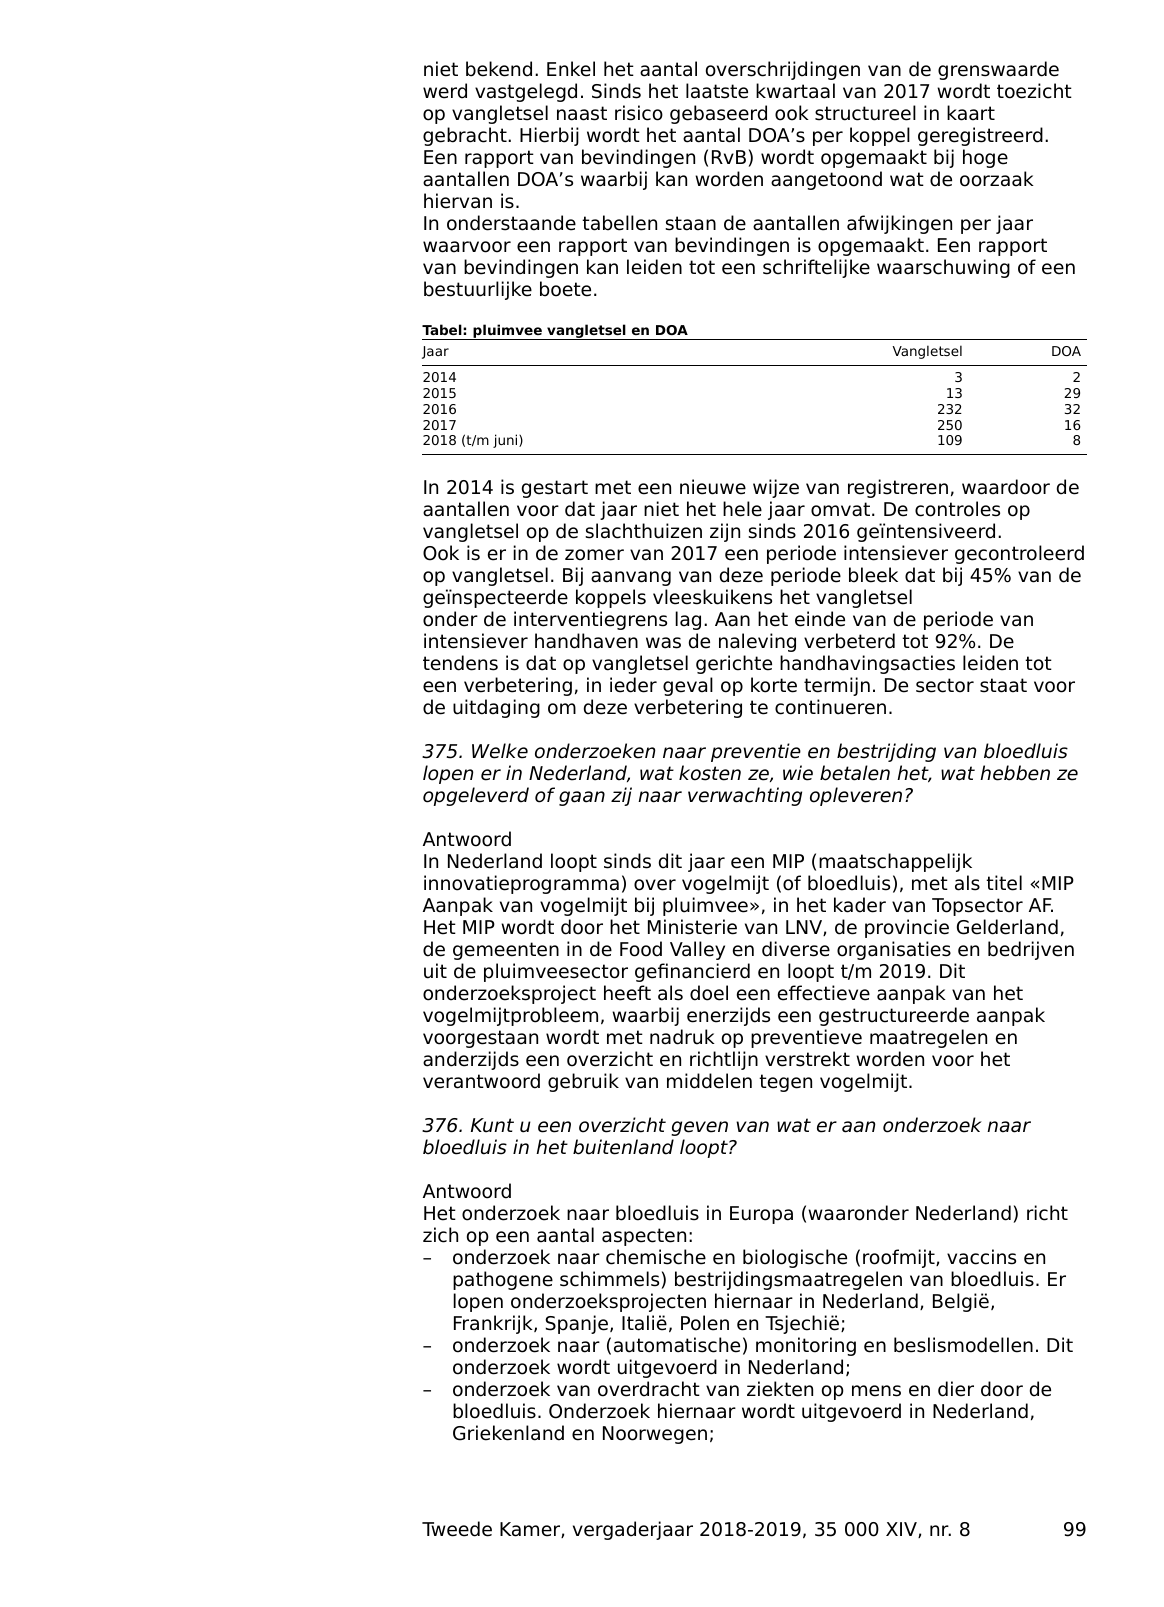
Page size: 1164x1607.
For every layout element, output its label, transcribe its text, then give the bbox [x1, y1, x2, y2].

table_cell Vangletsel [850, 340, 968, 364]
text In 2014 is gestart met een nieuwe wijze van registreren, waardoor de aantallen voor dat jaar niet het hele jaar omvat. De controles op vangletsel op de slachthuizen zijn sinds 2016 geïntensiveerd. [422, 477, 1087, 543]
table_cell 2015 [422, 386, 850, 402]
text onder de interventiegrens lag. Aan het einde van de periode van intensiever handhaven was de naleving verbeterd tot 92%. De tendens is dat op vangletsel gerichte handhavingsacties leiden tot [422, 609, 1087, 675]
table_cell 232 [850, 402, 968, 417]
table_header Tabel: pluimvee vangletsel en DOA [422, 323, 1087, 338]
table_cell Jaar [422, 340, 850, 364]
table_cell 250 [850, 418, 968, 433]
table_cell 2018 (t/m juni) [422, 433, 850, 454]
text 376. Kunt u een overzicht geven van wat er aan onderzoek naar bloedluis in het buitenland loopt? [422, 1115, 1087, 1159]
table_cell 8 [969, 433, 1087, 454]
table_cell DOA [969, 340, 1087, 364]
text Ook is er in de zomer van 2017 een periode intensiever gecontroleerd op vangletsel. Bij aanvang van deze periode bleek dat bij 45% van de geïnspecteerde koppels vleeskuikens het vangletsel [422, 543, 1087, 609]
text – onderzoek van overdracht van ziekten op mens en dier door de bloedluis. Onderzoek hiernaar wordt uitgevoerd in Nederland, Griekenland en Noorwegen; [422, 1379, 1087, 1445]
text 375. Welke onderzoeken naar preventie en bestrijding van bloedluis lopen er in Nederland, wat kosten ze, wie betalen het, wat hebben ze opgeleverd of gaan zij naar verwachting opleveren? [422, 741, 1087, 807]
table_cell 29 [969, 386, 1087, 402]
table_cell 32 [969, 402, 1087, 417]
text In Nederland loopt sinds dit jaar een MIP (maatschappelijk innovatieprogramma) over vogelmijt (of bloedluis), met als titel «MIP Aanpak van vogelmijt bij pluimvee», in het kader van Topsector AF. Het MIP wordt door het Ministerie van LNV, de provincie Gelderland, de gemeenten in de Food Valley en diverse organisaties en bedrijven uit de pluimveesector gefinancierd en loopt t/m 2019. Dit onderzoeksproject heeft als doel een effectieve aanpak van het vogelmijtprobleem, waarbij enerzijds een gestructureerde aanpak voorgestaan wordt met nadruk op preventieve maatregelen en anderzijds een overzicht en richtlijn verstrekt worden voor het verantwoord gebruik van middelen tegen vogelmijt. [422, 851, 1087, 1093]
table_cell 2 [969, 366, 1087, 386]
text een verbetering, in ieder geval op korte termijn. De sector staat voor de uitdaging om deze verbetering te continueren. [422, 675, 1087, 719]
table_cell 2017 [422, 418, 850, 433]
text Het onderzoek naar bloedluis in Europa (waaronder Nederland) richt zich op een aantal aspecten: [422, 1203, 1087, 1247]
table_cell 3 [850, 366, 968, 386]
text – onderzoek naar chemische en biologische (roofmijt, vaccins en pathogene schimmels) bestrijdingsmaatregelen van bloedluis. Er lopen onderzoeksprojecten hiernaar in Nederland, België, Frankrijk, Spanje, Italië, Polen en Tsjechië; [422, 1247, 1087, 1335]
table_cell 2016 [422, 402, 850, 417]
table_cell 109 [850, 433, 968, 454]
table_cell 16 [969, 418, 1087, 433]
table_cell 13 [850, 386, 968, 402]
text In onderstaande tabellen staan de aantallen afwijkingen per jaar waarvoor een rapport van bevindingen is opgemaakt. Een rapport van bevindingen kan leiden tot een schriftelijke waarschuwing of een bestuurlijke boete. [422, 213, 1087, 301]
text niet bekend. Enkel het aantal overschrijdingen van de grenswaarde werd vastgelegd. Sinds het laatste kwartaal van 2017 wordt toezicht op vangletsel naast risico gebaseerd ook structureel in kaart gebracht. Hierbij wordt het aantal DOA’s per koppel geregistreerd. Een rapport van bevindingen (RvB) wordt opgemaakt bij hoge aantallen DOA’s waarbij kan worden aangetoond wat de oorzaak hiervan is. [422, 59, 1087, 213]
table_cell 2014 [422, 366, 850, 386]
text Antwoord [422, 1181, 1087, 1203]
text – onderzoek naar (automatische) monitoring en beslismodellen. Dit onderzoek wordt uitgevoerd in Nederland; [422, 1335, 1087, 1379]
text Antwoord [422, 829, 1087, 851]
